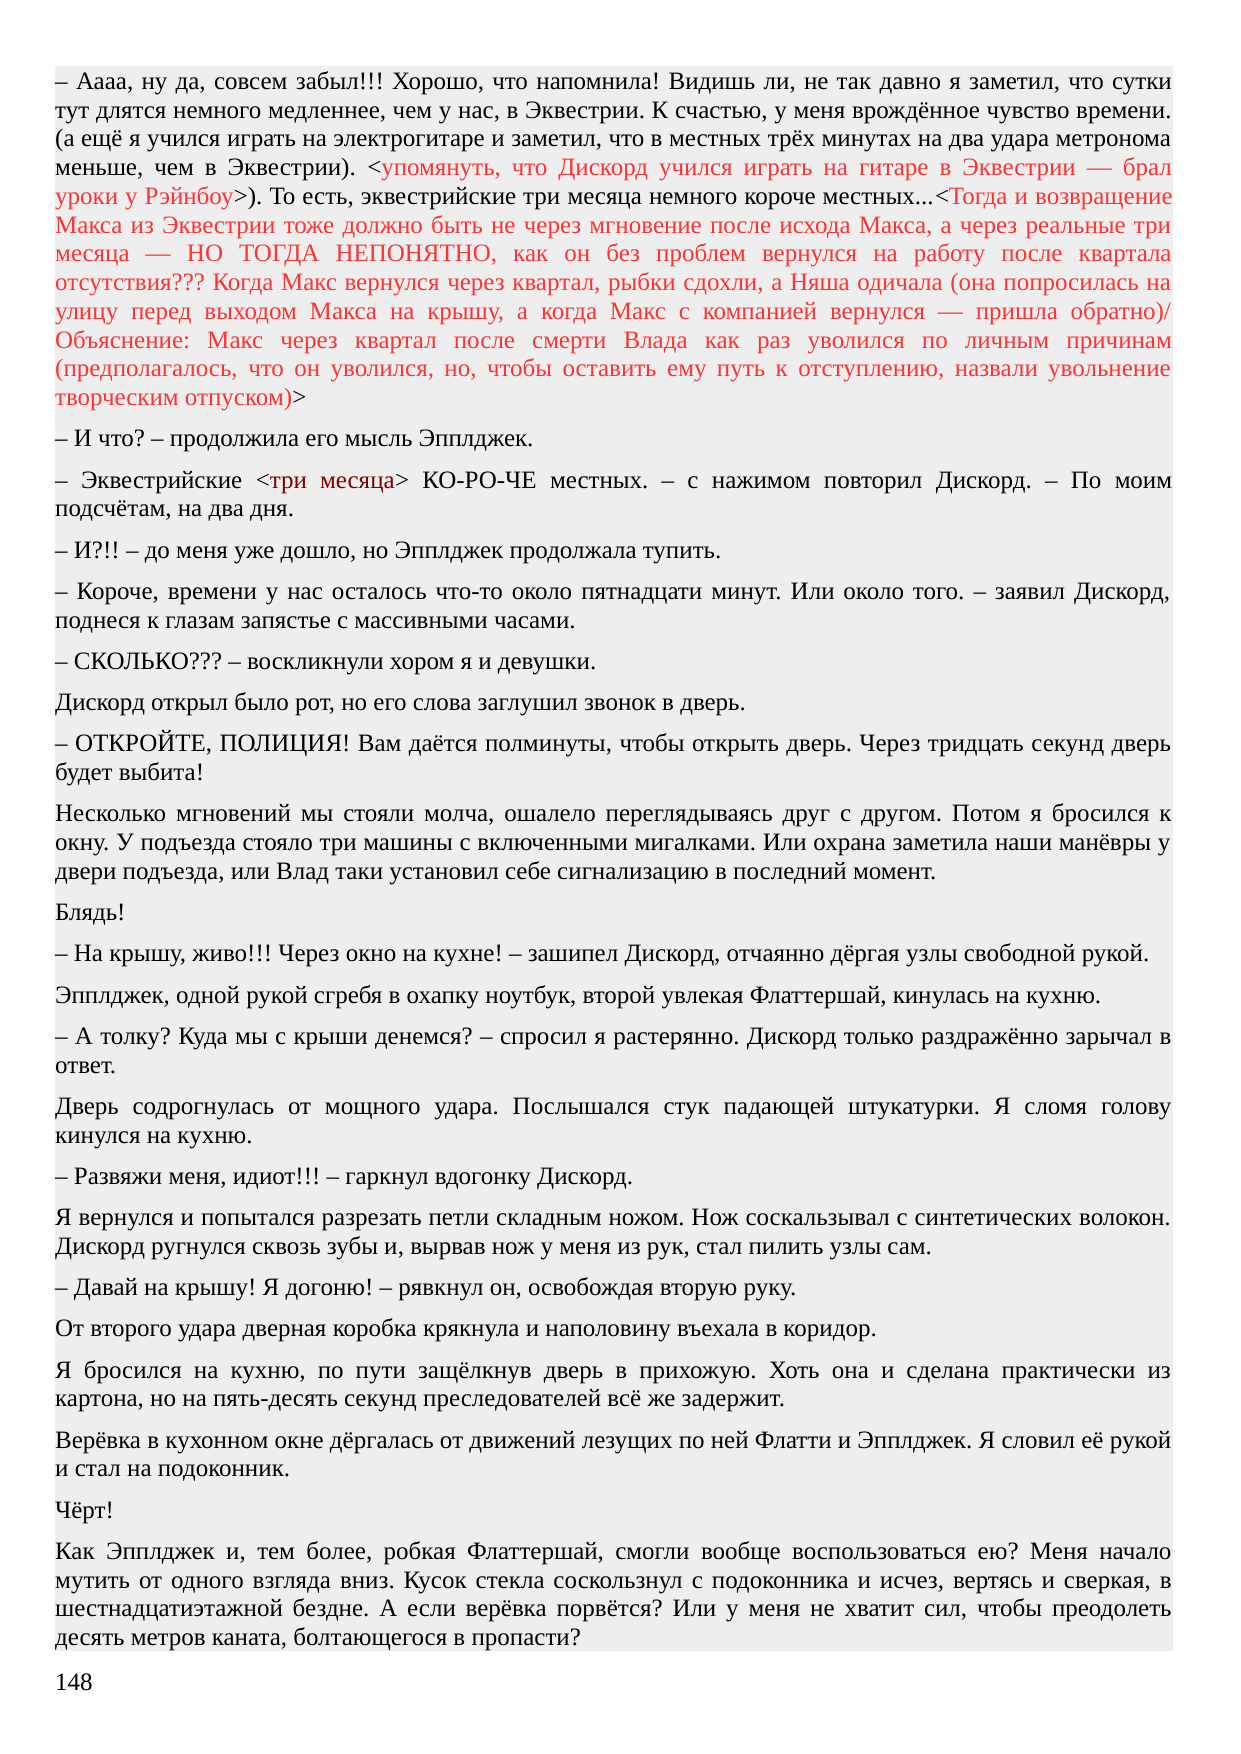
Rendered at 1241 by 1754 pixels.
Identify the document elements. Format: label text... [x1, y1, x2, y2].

text – Давай на крышу! Я догоню! – рявкнул он, освобождая вторую руку. [55, 1272, 1173, 1301]
text Я вернулся и попытался разрезать петли складным ножом. Нож соскальзывал с синтетических волокон. Дискорд ругнулся сквозь зубы и, вырвав нож у меня из рук, стал пилить узлы сам. [55, 1202, 1173, 1260]
text – ОТКРОЙТЕ, ПОЛИЦИЯ! Вам даётся полминуты, чтобы открыть дверь. Через тридцать секунд дверь будет выбита! [55, 728, 1173, 786]
text – А толку? Куда мы с крыши денемся? – спросил я растерянно. Дискорд только раздражённо зарычал в ответ. [55, 1021, 1173, 1078]
text Я бросился на кухню, по пути защёлкнув дверь в прихожую. Хоть она и сделана практически из картона, но на пять-десять секунд преследователей всё же задержит. [55, 1355, 1173, 1412]
text Дискорд открыл было рот, но его слова заглушил звонок в дверь. [55, 687, 1173, 716]
text – И что? – продолжила его мысль Эпплджек. [55, 423, 1173, 452]
text От второго удара дверная коробка крякнула и наполовину въехала в коридор. [55, 1313, 1173, 1342]
text Эпплджек, одной рукой сгребя в охапку ноутбук, второй увлекая Флаттершай, кинулась на кухню. [55, 980, 1173, 1008]
text – Короче, времени у нас осталось что-то около пятнадцати минут. Или около того. – заявил Дискорд, поднеся к глазам запястье с массивными часами. [55, 576, 1173, 633]
text – СКОЛЬКО??? – воскликнули хором я и девушки. [55, 646, 1173, 675]
text Блядь! [55, 897, 1173, 926]
text Чёрт! [55, 1495, 1173, 1523]
text Как Эпплджек и, тем более, робкая Флаттершай, смогли вообще воспользоваться ею? Меня начало мутить от одного взгляда вниз. Кусок стекла соскользнул с подоконника и исчез, вертясь и сверкая, в шестнадцатиэтажной бездне. А если верёвка порвётся? Или у меня не хватит сил, чтобы преодолеть десять метров каната, болтающегося в пропасти? [55, 1536, 1173, 1651]
text – Эквестрийские <три месяца> КО-РО-ЧЕ местных. – с нажимом повторил Дискорд. – По моим подсчётам, на два дня. [55, 465, 1173, 522]
text – Развяжи меня, идиот!!! – гаркнул вдогонку Дискорд. [55, 1161, 1173, 1190]
text Верёвка в кухонном окне дёргалась от движений лезущих по ней Флатти и Эпплджек. Я словил её рукой и стал на подоконник. [55, 1425, 1173, 1482]
text Дверь содрогнулась от мощного удара. Послышался стук падающей штукатурки. Я сломя голову кинулся на кухню. [55, 1091, 1173, 1148]
text – И?!! – до меня уже дошло, но Эпплджек продолжала тупить. [55, 535, 1173, 563]
text – Аааа, ну да, совсем забыл!!! Хорошо, что напомнила! Видишь ли, не так давно я заметил, что сутки тут длятся немного медленнее, чем у нас, в Эквестрии. К счастью, у меня врождённое чувство времени. (а ещё я учился играть на электрогитаре и заметил, что в местных трёх минутах на два удара метронома меньше, чем в Эквестрии). <упомянуть, что Дискорд учился играть на гитаре в Эквестрии — брал уроки у Рэйнбоу>). То есть, эквестрийские три месяца немного короче местных...<Тогда и возвращение Макса из Эквестрии тоже должно быть не через мгновение после исхода Макса, а через реальные три месяца — НО ТОГДА НЕПОНЯТНО, как он без проблем вернулся на работу после квартала отсутствия??? Когда Макс вернулся через квартал, рыбки сдохли, а Няша одичала (она попросилась на улицу перед выходом Макса на крышу, а когда Макс с компанией вернулся — пришла обратно)/ Объяснение: Макс через квартал после смерти Влада как раз уволился по личным причинам (предполагалось, что он уволился, но, чтобы оставить ему путь к отступлению, назвали увольнение творческим отпуском)> [55, 66, 1173, 411]
text Несколько мгновений мы стояли молча, ошалело переглядываясь друг с другом. Потом я бросился к окну. У подъезда стояло три машины с включенными мигалками. Или охрана заметила наши манёвры у двери подъезда, или Влад таки установил себе сигнализацию в последний момент. [55, 798, 1173, 885]
text – На крышу, живо!!! Через окно на кухне! – зашипел Дискорд, отчаянно дёргая узлы свободной рукой. [55, 938, 1173, 967]
